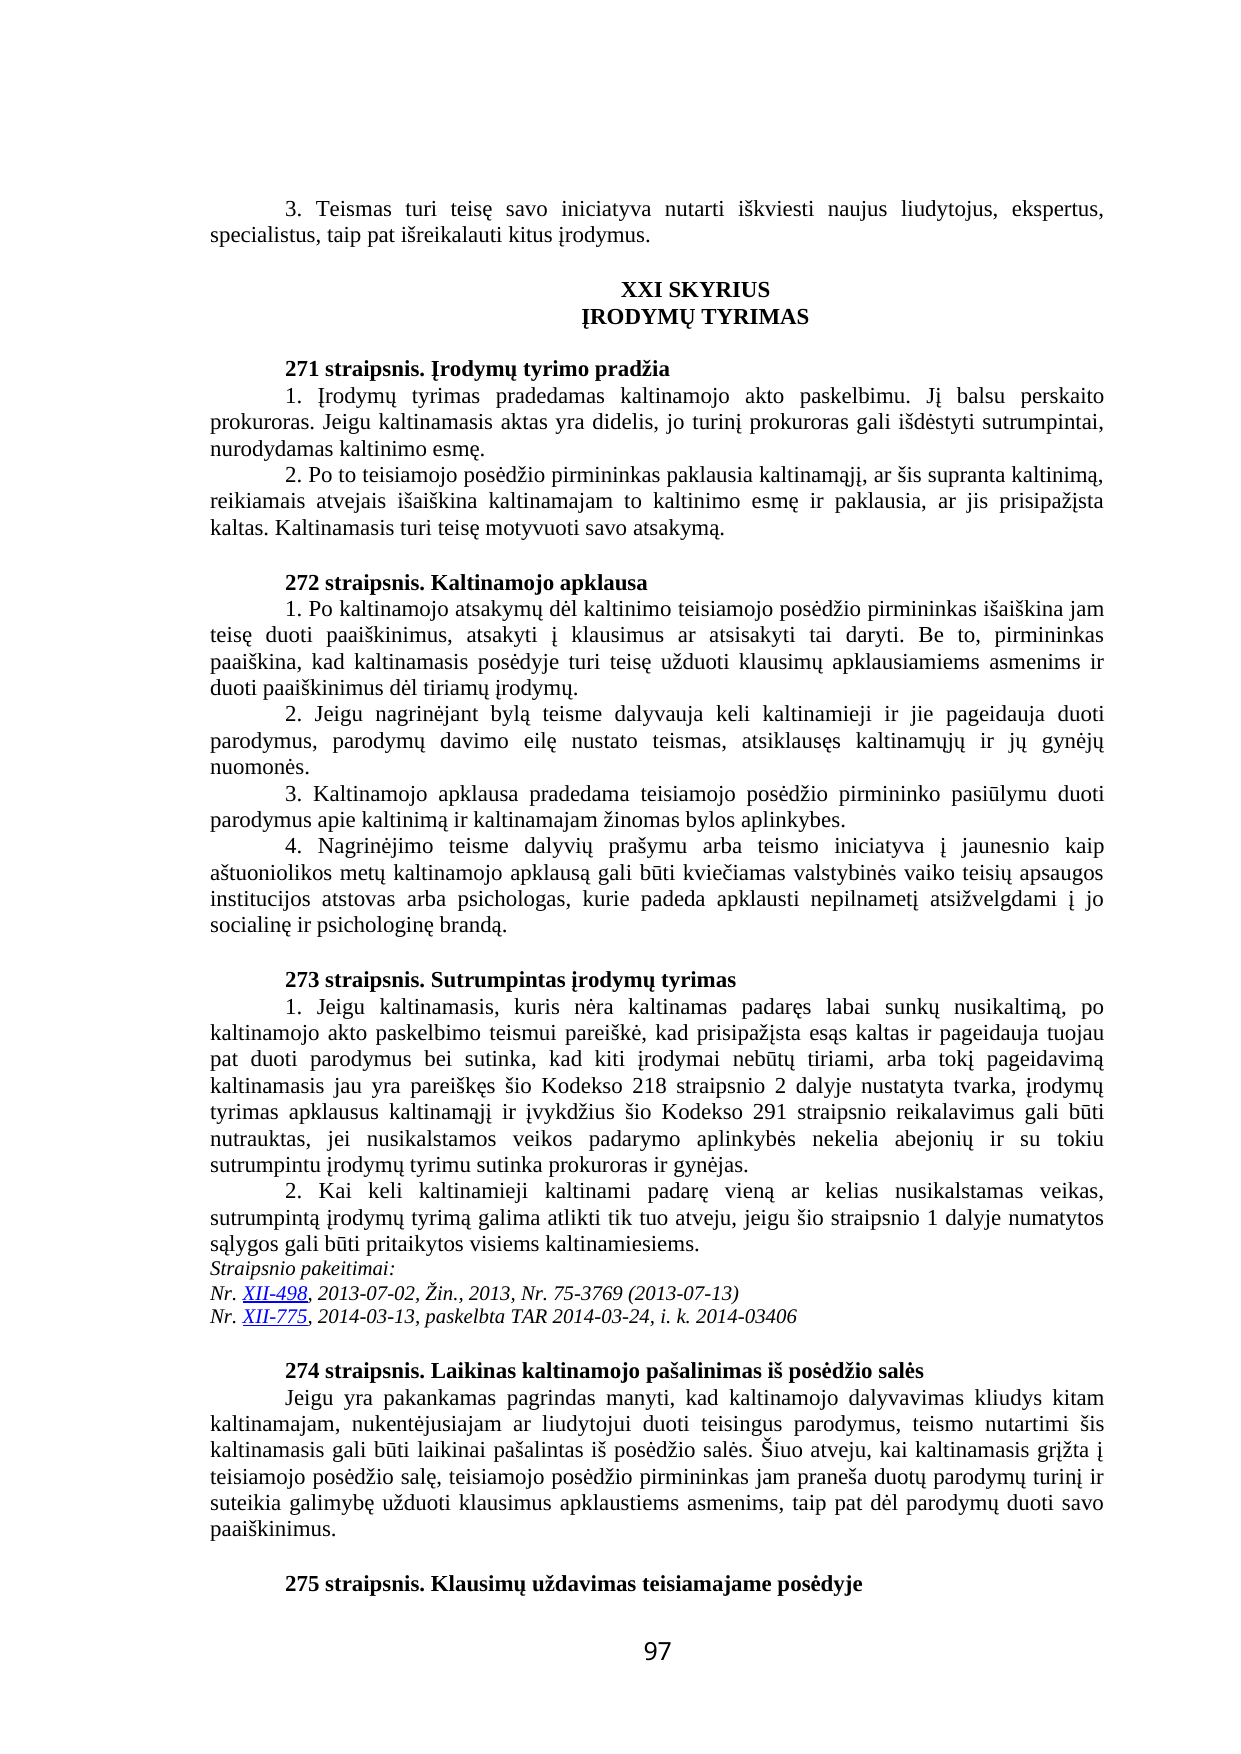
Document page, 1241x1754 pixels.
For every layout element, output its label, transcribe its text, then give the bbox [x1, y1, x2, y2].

text 272 straipsnis. Kaltinamojo apklausa [210, 569, 1106, 595]
text 2. Po to teisiamojo posėdžio pirmininkas paklausia kaltinamąjį, ar šis supranta kaltinimą, reikiamais atvejais išaiškina kaltinamajam to kaltinimo esmę ir paklausia, ar jis prisipažįsta kaltas. Kaltinamasis turi teisę motyvuoti savo atsakymą. [210, 461, 1106, 540]
text 271 straipsnis. Įrodymų tyrimo pradžia [210, 356, 1106, 382]
text 1. Įrodymų tyrimas pradedamas kaltinamojo akto paskelbimu. Jį balsu perskaito prokuroras. Jeigu kaltinamasis aktas yra didelis, jo turinį prokuroras gali išdėstyti sutrumpintai, nurodydamas kaltinimo esmę. [210, 382, 1106, 461]
text 273 straipsnis. Sutrumpintas įrodymų tyrimas [210, 966, 1106, 993]
text Jeigu yra pakankamas pagrindas manyti, kad kaltinamojo dalyvavimas kliudys kitam kaltinamajam, nukentėjusiajam ar liudytojui duoti teisingus parodymus, teismo nutartimi šis kaltinamasis gali būti laikinai pašalintas iš posėdžio salės. Šiuo atveju, kai kaltinamasis grįžta į teisiamojo posėdžio salę, teisiamojo posėdžio pirmininkas jam praneša duotų parodymų turinį ir suteikia galimybę užduoti klausimus apklaustiems asmenims, taip pat dėl parodymų duoti savo paaiškinimus. [210, 1384, 1106, 1542]
text 275 straipsnis. Klausimų uždavimas teisiamajame posėdyje [210, 1571, 1106, 1597]
text 2. Kai keli kaltinamieji kaltinami padarę vieną ar kelias nusikalstamas veikas, sutrumpintą įrodymų tyrimą galima atlikti tik tuo atveju, jeigu šio straipsnio 1 dalyje numatytos sąlygos gali būti pritaikytos visiems kaltinamiesiems. [210, 1177, 1106, 1256]
text Straipsnio pakeitimai: [210, 1256, 1106, 1280]
text 2. Jeigu nagrinėjant bylą teisme dalyvauja keli kaltinamieji ir jie pageidauja duoti parodymus, parodymų davimo eilę nustato teismas, atsiklausęs kaltinamųjų ir jų gynėjų nuomonės. [210, 701, 1106, 779]
text 1. Jeigu kaltinamasis, kuris nėra kaltinamas padaręs labai sunkų nusikaltimą, po kaltinamojo akto paskelbimo teismui pareiškė, kad prisipažįsta esąs kaltas ir pageidauja tuojau pat duoti parodymus bei sutinka, kad kiti įrodymai nebūtų tiriami, arba tokį pageidavimą kaltinamasis jau yra pareiškęs šio Kodekso 218 straipsnio 2 dalyje nustatyta tvarka, įrodymų tyrimas apklausus kaltinamąjį ir įvykdžius šio Kodekso 291 straipsnio reikalavimus gali būti nutrauktas, jei nusikalstamos veikos padarymo aplinkybės nekelia abejonių ir su tokiu sutrumpintu įrodymų tyrimu sutinka prokuroras ir gynėjas. [210, 993, 1106, 1177]
text 1. Po kaltinamojo atsakymų dėl kaltinimo teisiamojo posėdžio pirmininkas išaiškina jam teisę duoti paaiškinimus, atsakyti į klausimus ar atsisakyti tai daryti. Be to, pirmininkas paaiškina, kad kaltinamasis posėdyje turi teisę užduoti klausimų apklausiamiems asmenims ir duoti paaiškinimus dėl tiriamų įrodymų. [210, 595, 1106, 701]
text 274 straipsnis. Laikinas kaltinamojo pašalinimas iš posėdžio salės [210, 1357, 1106, 1384]
text 3. Kaltinamojo apklausa pradedama teisiamojo posėdžio pirmininko pasiūlymu duoti parodymus apie kaltinimą ir kaltinamajam žinomas bylos aplinkybes. [210, 779, 1106, 832]
text ĮRODYMŲ tyrimas [210, 303, 1106, 329]
text 3. Teismas turi teisę savo iniciatyva nutarti iškviesti naujus liudytojus, ekspertus, specialistus, taip pat išreikalauti kitus įrodymus. [210, 195, 1106, 248]
text 4. Nagrinėjimo teisme dalyvių prašymu arba teismo iniciatyva į jaunesnio kaip aštuoniolikos metų kaltinamojo apklausą gali būti kviečiamas valstybinės vaiko teisių apsaugos institucijos atstovas arba psichologas, kurie padeda apklausti nepilnametį atsižvelgdami į jo socialinę ir psichologinę brandą. [210, 832, 1106, 938]
text Nr. XII-498, 2013-07-02, Žin., 2013, Nr. 75-3769 (2013-07-13) [210, 1280, 1106, 1304]
text XXI skyrius [210, 276, 1106, 303]
text Nr. XII-775, 2014-03-13, paskelbta TAR 2014-03-24, i. k. 2014-03406 [210, 1304, 1106, 1328]
